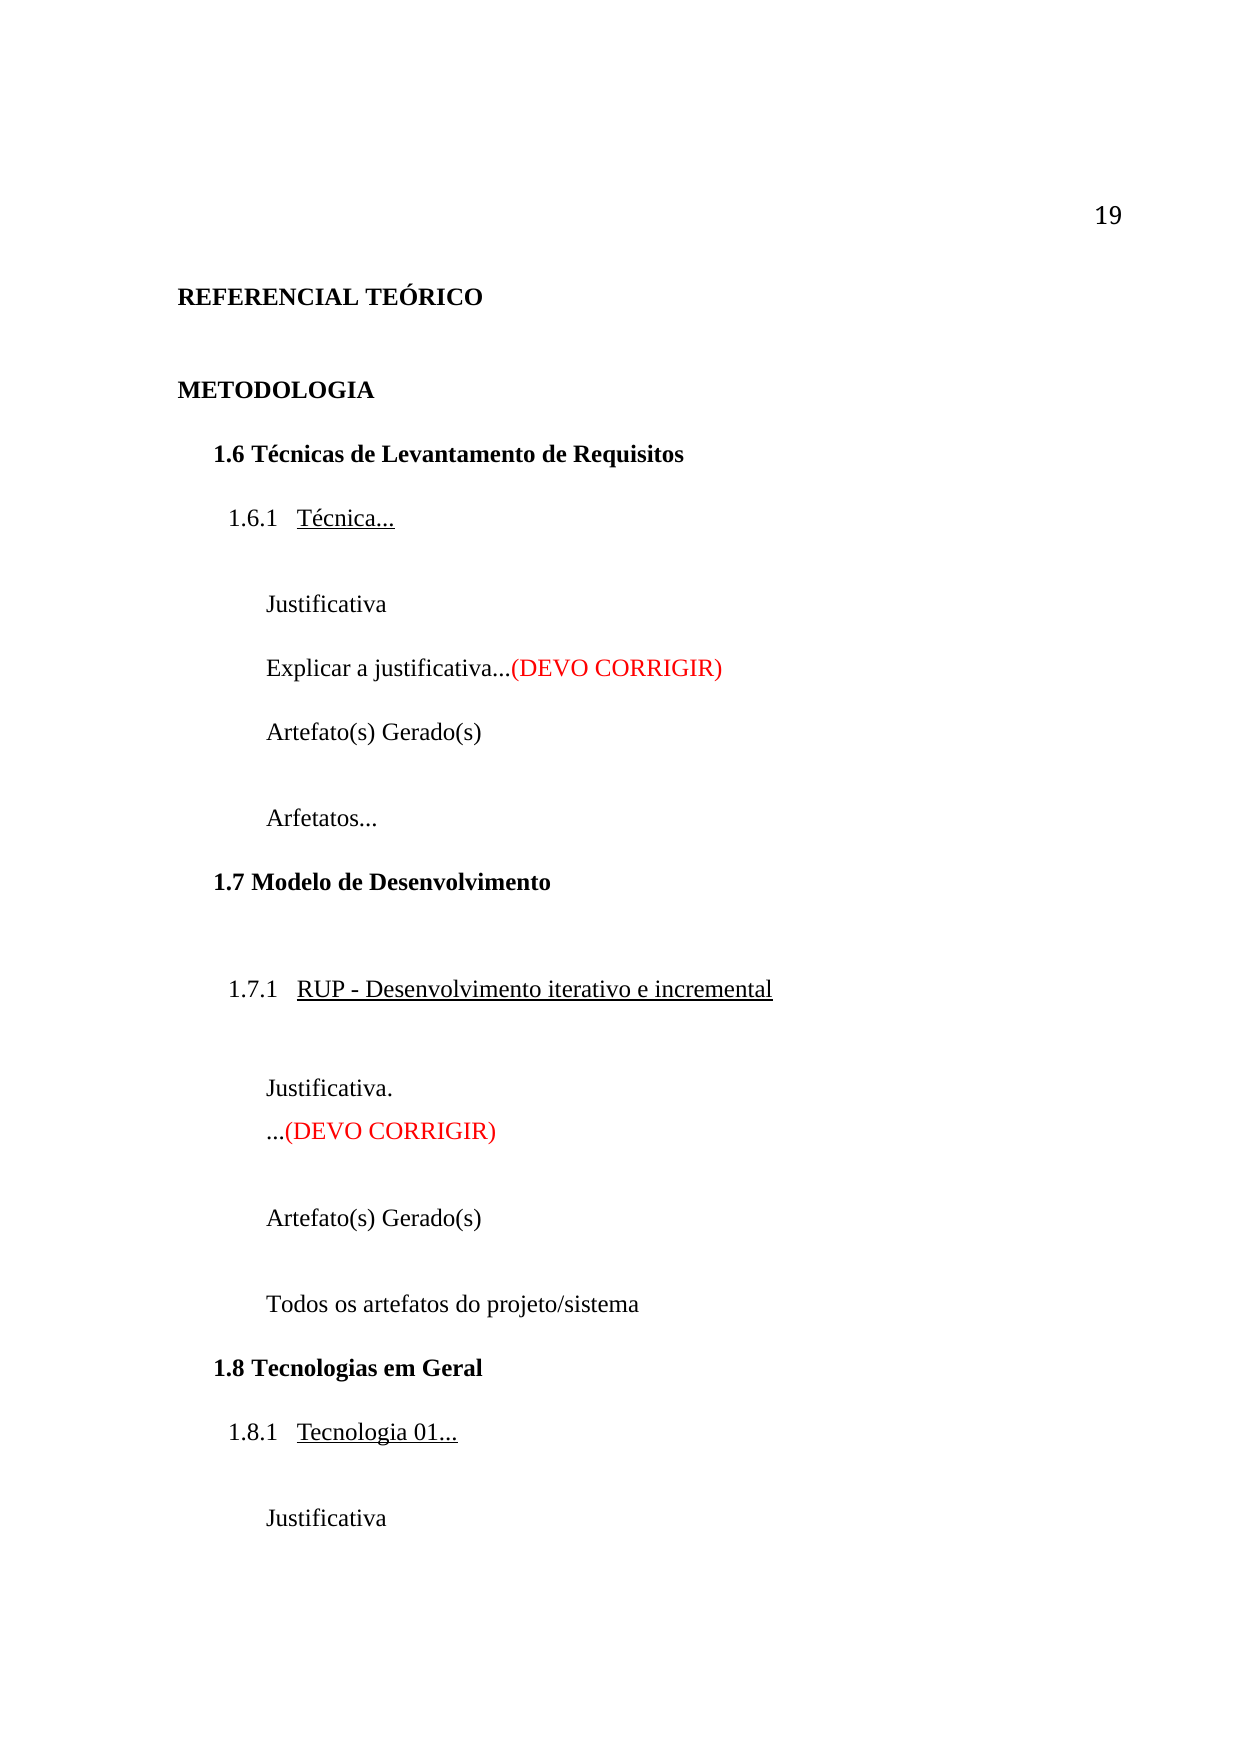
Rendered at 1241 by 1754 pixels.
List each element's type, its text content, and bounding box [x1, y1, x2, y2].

text Justificativa. [177, 1073, 1122, 1102]
text ...(DEVO CORRIGIR) [177, 1116, 1122, 1145]
subtitle Técnica... [222, 503, 1122, 532]
text Artefato(s) Gerado(s) [177, 717, 1122, 746]
subtitle METODOLOGIA [177, 375, 1122, 404]
text Justificativa [177, 1503, 1122, 1532]
subtitle Técnicas de Levantamento de Requisitos [207, 439, 1122, 468]
text Todos os artefatos do projeto/sistema [177, 1289, 1122, 1318]
subtitle Tecnologias em Geral [207, 1353, 1122, 1382]
subtitle REFERENCIAL TEÓRICO [177, 282, 1122, 311]
subtitle Modelo de Desenvolvimento [207, 867, 1122, 896]
text Arfetatos... [177, 803, 1122, 832]
text Explicar a justificativa...(DEVO CORRIGIR) [177, 653, 1122, 682]
subtitle RUP - Desenvolvimento iterativo e incremental [222, 974, 1122, 1003]
text Artefato(s) Gerado(s) [177, 1203, 1122, 1231]
subtitle Tecnologia 01... [222, 1417, 1122, 1446]
text Justificativa [177, 589, 1122, 618]
